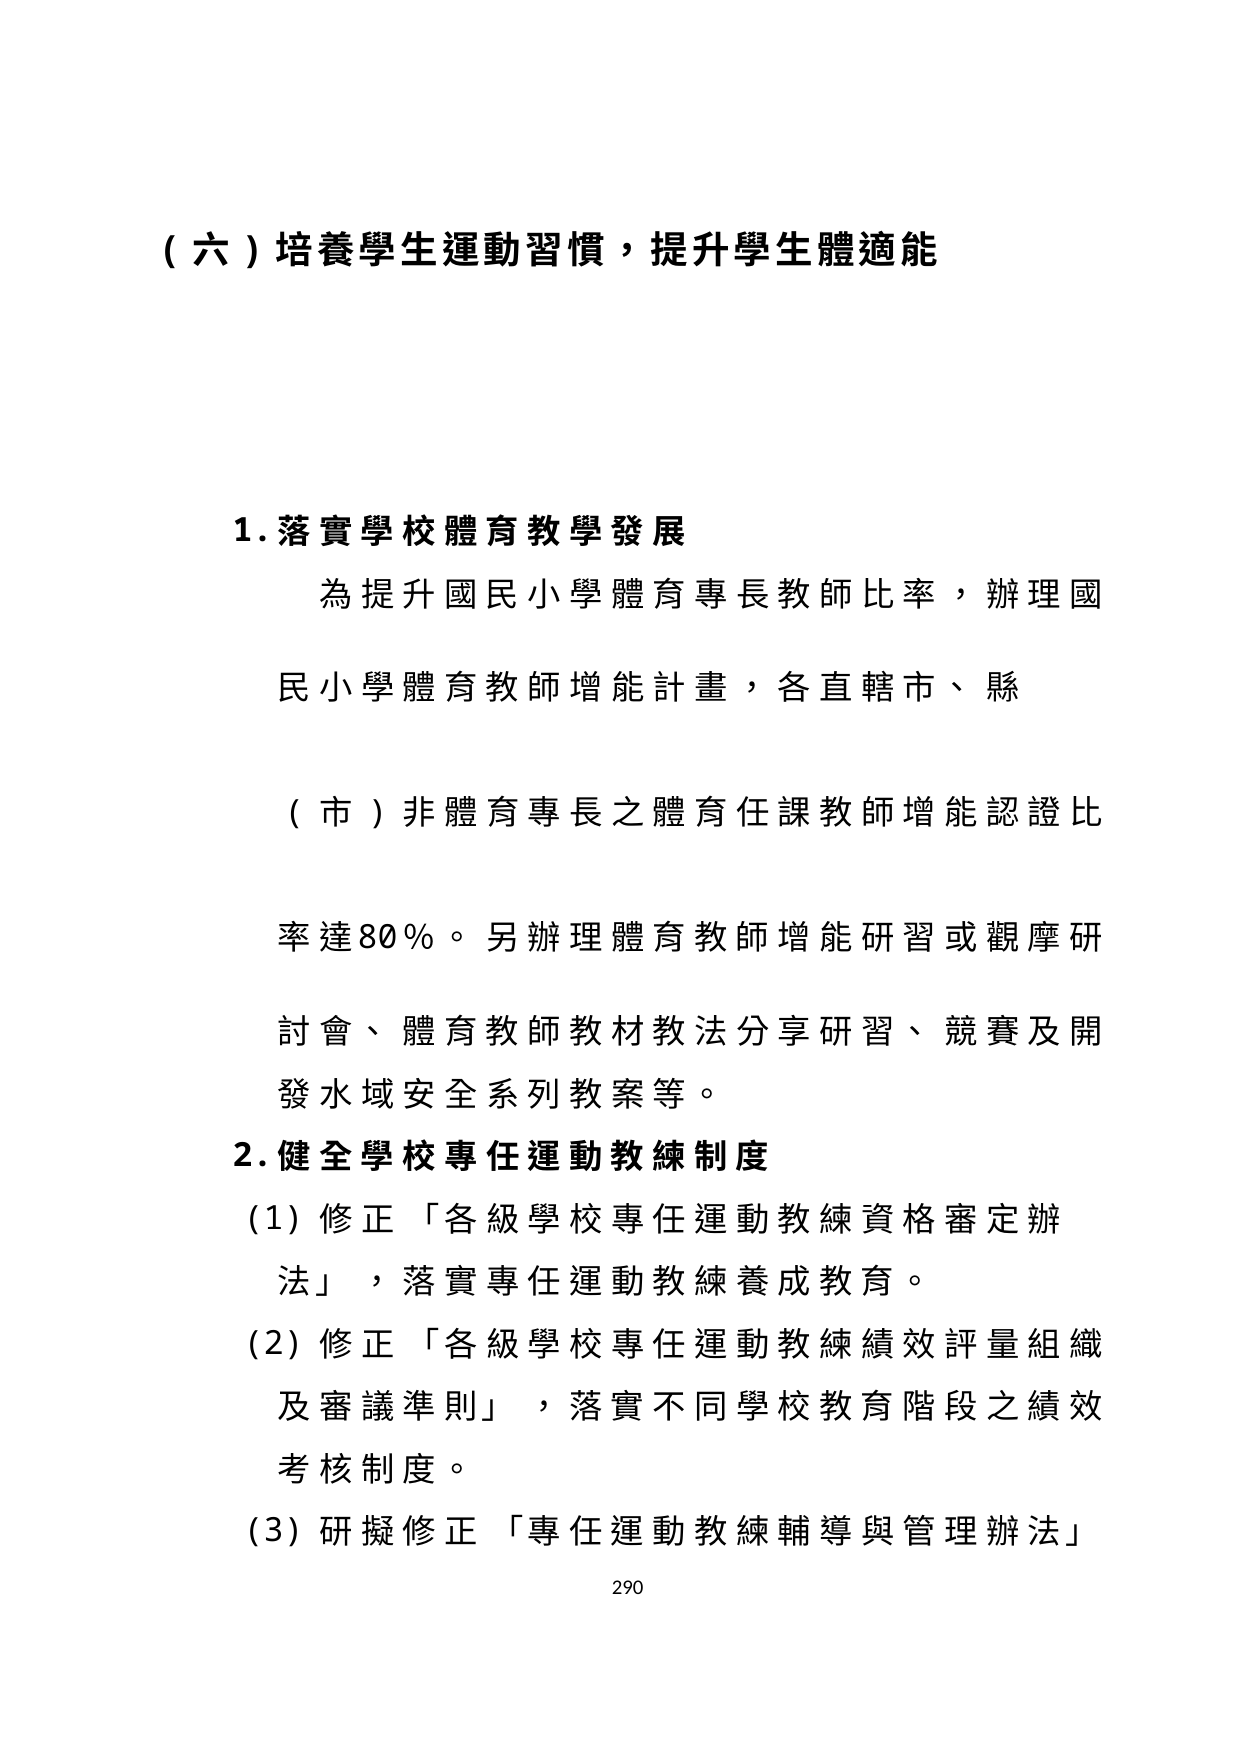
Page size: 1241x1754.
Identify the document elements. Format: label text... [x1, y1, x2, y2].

text (六)培養學生運動習慣，提升學生體適能 [148, 175, 1107, 300]
text (1)修正「各級學校專任運動教練資格審定辦法」，落實專任運動教練養成教育。 [207, 1175, 1107, 1300]
text 2.健全學校專任運動教練制度 [207, 1112, 1107, 1175]
text (2)修正「各級學校專任運動教練績效評量組織及審議準則」，落實不同學校教育階段之績效考核制度。 [207, 1300, 1107, 1487]
text (3)研擬修正「專任運動教練輔導與管理辦法」 [207, 1487, 1107, 1550]
text 為提升國民小學體育專長教師比率，辦理國民小學體育教師增能計畫，各直轄市、縣(市)非體育專長之體育任課教師增能認證比率達80％。另辦理體育教師增能研習或觀摩研討會、體育教師教材教法分享研習、競賽及開發水域安全系列教案等。 [236, 550, 1107, 1112]
text 1.落實學校體育教學發展 [207, 487, 1107, 550]
